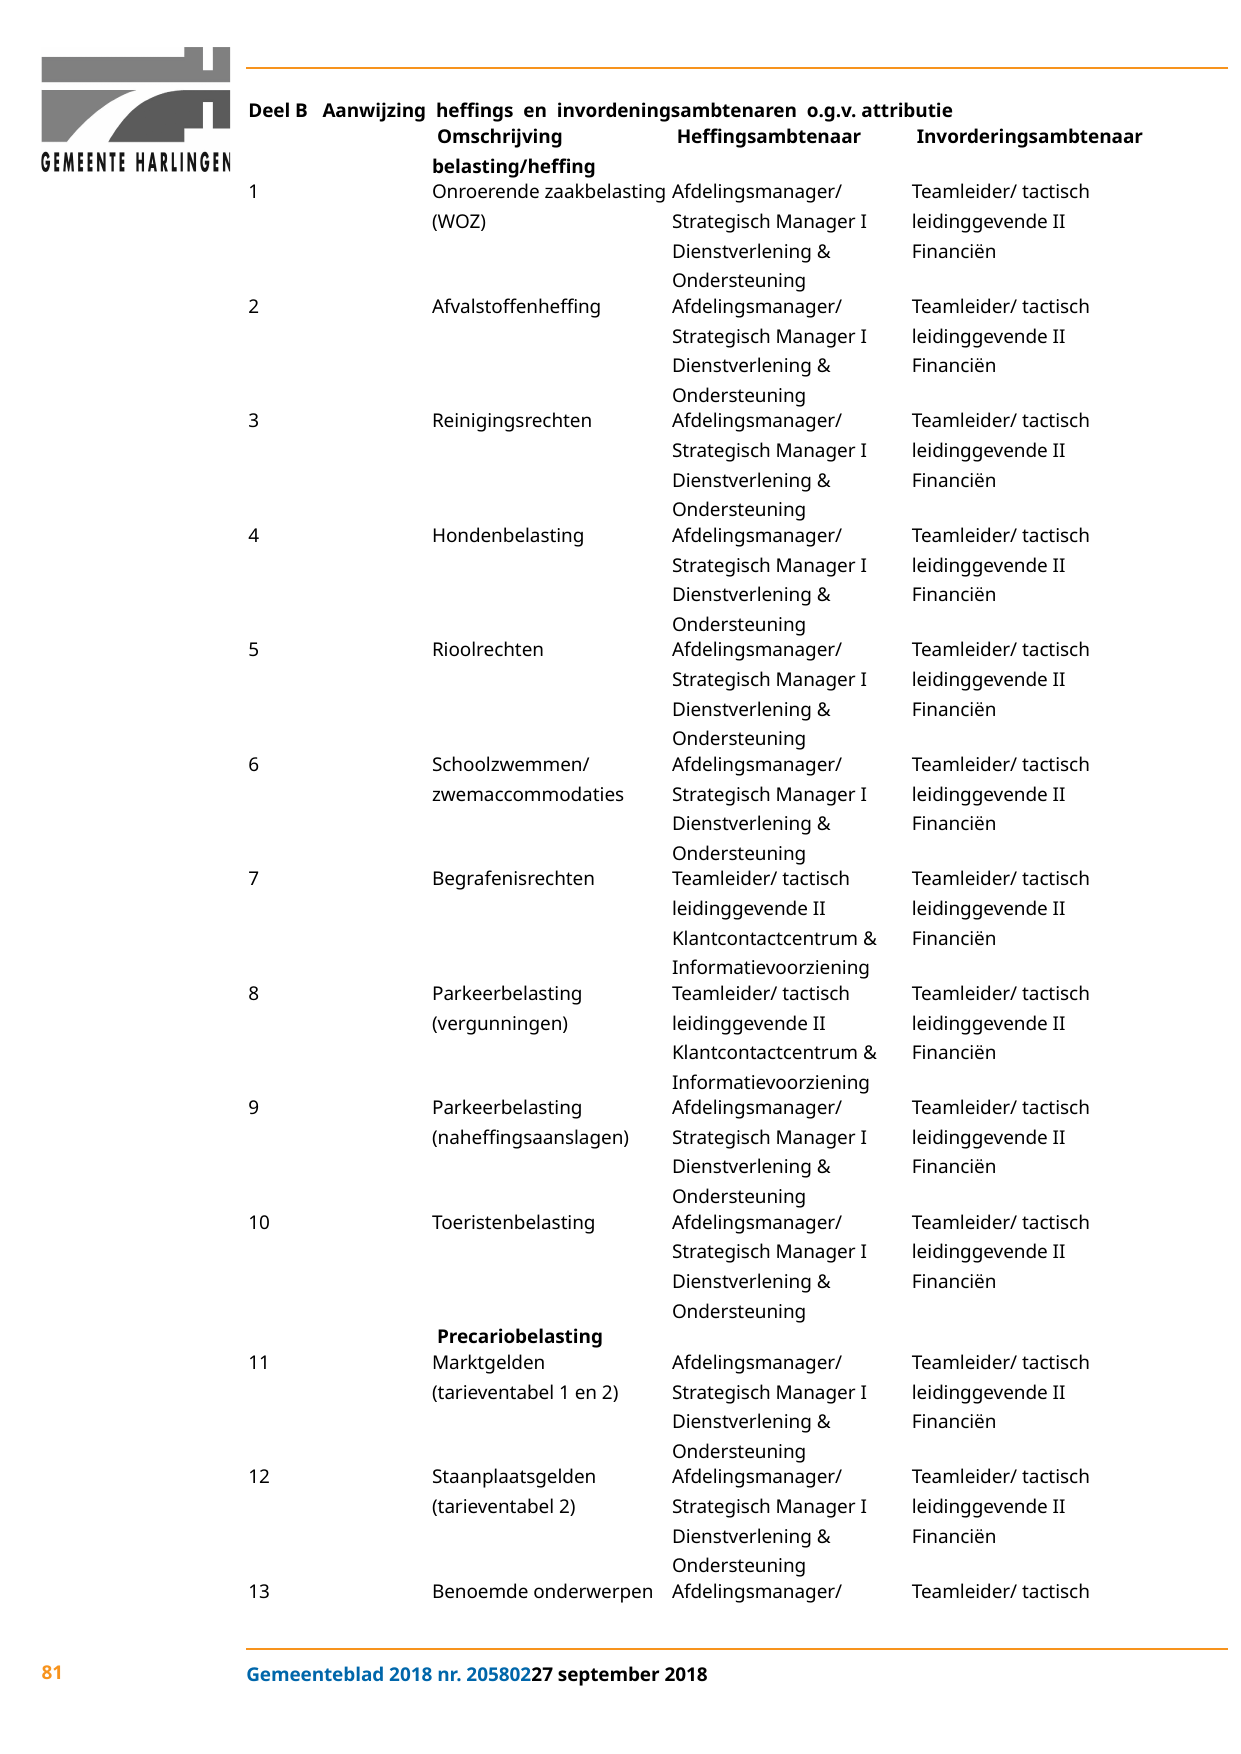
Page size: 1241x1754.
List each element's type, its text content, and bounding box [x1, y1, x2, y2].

table_cell 7 [248, 866, 432, 980]
table_cell Teamleider/ tactisch leidinggevende II Financiën [912, 1464, 1152, 1578]
table_cell Afdelingsmanager/ Strategisch Manager I Dienstverlening & Ondersteuning [672, 522, 912, 637]
picture [41, 47, 231, 172]
table_cell Afdelingsmanager/ Strategisch Manager I Dienstverlening & Ondersteuning [672, 179, 912, 293]
table_cell Teamleider/ tactisch leidinggevende II Financiën [912, 1349, 1152, 1464]
table_cell Begrafenisrechten [432, 866, 672, 980]
text Deel B Aanwijzing heffings en invordeningsambtenaren o.g.v. attributie [248, 95, 1152, 123]
table_cell Afvalstoffenheffing [432, 293, 672, 408]
table_cell Parkeerbelasting (naheffingsaanslagen) [432, 1095, 672, 1209]
table_cell Teamleider/ tactisch leidinggevende II Financiën [912, 522, 1152, 637]
table_cell Teamleider/ tactisch leidinggevende II Klantcontactcentrum & Informatievoorziening [672, 980, 912, 1094]
table_cell Onroerende zaakbelasting (WOZ) [432, 179, 672, 293]
table_cell Afdelingsmanager/ Strategisch Manager I Dienstverlening & Ondersteuning [672, 1464, 912, 1578]
table_cell Teamleider/ tactisch leidinggevende II Financiën [912, 179, 1152, 293]
table_cell Afdelingsmanager/ Strategisch Manager I Dienstverlening & Ondersteuning [672, 637, 912, 751]
table_cell Benoemde onderwerpen [432, 1578, 672, 1604]
table_cell Teamleider/ tactisch leidinggevende II Financiën [912, 866, 1152, 980]
table_cell 6 [248, 751, 432, 866]
table_cell 3 [248, 408, 432, 522]
table_cell [248, 1324, 432, 1349]
table_cell Teamleider/ tactisch [912, 1578, 1152, 1604]
table_cell 5 [248, 637, 432, 751]
table_cell Teamleider/ tactisch leidinggevende II Klantcontactcentrum & Informatievoorziening [672, 866, 912, 980]
table_cell 10 [248, 1209, 432, 1323]
table_cell Rioolrechten [432, 637, 672, 751]
table_cell Teamleider/ tactisch leidinggevende II Financiën [912, 637, 1152, 751]
table_cell Marktgelden (tarieventabel 1 en 2) [432, 1349, 672, 1464]
table_cell Teamleider/ tactisch leidinggevende II Financiën [912, 1095, 1152, 1209]
table_cell Afdelingsmanager/ [672, 1578, 912, 1604]
table_cell 1 [248, 179, 432, 293]
table_header Omschrijving belasting/heffing [432, 124, 672, 179]
table_cell Hondenbelasting [432, 522, 672, 637]
table_cell Teamleider/ tactisch leidinggevende II Financiën [912, 293, 1152, 408]
table_cell Afdelingsmanager/ Strategisch Manager I Dienstverlening & Ondersteuning [672, 751, 912, 866]
table_cell 4 [248, 522, 432, 637]
table_cell Parkeerbelasting (vergunningen) [432, 980, 672, 1094]
table_cell Reinigingsrechten [432, 408, 672, 522]
table_cell Afdelingsmanager/ Strategisch Manager I Dienstverlening & Ondersteuning [672, 1095, 912, 1209]
table_cell 9 [248, 1095, 432, 1209]
table_cell Teamleider/ tactisch leidinggevende II Financiën [912, 980, 1152, 1094]
table_cell 8 [248, 980, 432, 1094]
table_cell Teamleider/ tactisch leidinggevende II Financiën [912, 1209, 1152, 1323]
table_cell Precariobelasting [432, 1324, 672, 1349]
table_cell Afdelingsmanager/ Strategisch Manager I Dienstverlening & Ondersteuning [672, 408, 912, 522]
table_cell 13 [248, 1578, 432, 1604]
table_header [248, 124, 432, 179]
table_cell Schoolzwemmen/zwemaccommodaties [432, 751, 672, 866]
table_cell 2 [248, 293, 432, 408]
table_header Heffingsambtenaar [672, 124, 912, 179]
table_cell Staanplaatsgelden (tarieventabel 2) [432, 1464, 672, 1578]
table_cell Afdelingsmanager/ Strategisch Manager I Dienstverlening & Ondersteuning [672, 1209, 912, 1323]
table_cell 11 [248, 1349, 432, 1464]
table_cell Afdelingsmanager/ Strategisch Manager I Dienstverlening & Ondersteuning [672, 293, 912, 408]
table_cell Teamleider/ tactisch leidinggevende II Financiën [912, 408, 1152, 522]
table_cell [672, 1324, 912, 1349]
table_cell 12 [248, 1464, 432, 1578]
table_cell [912, 1324, 1152, 1349]
table_cell Afdelingsmanager/ Strategisch Manager I Dienstverlening & Ondersteuning [672, 1349, 912, 1464]
table_cell Teamleider/ tactisch leidinggevende II Financiën [912, 751, 1152, 866]
table_header Invorderingsambtenaar [912, 124, 1152, 179]
table_cell Toeristenbelasting [432, 1209, 672, 1323]
